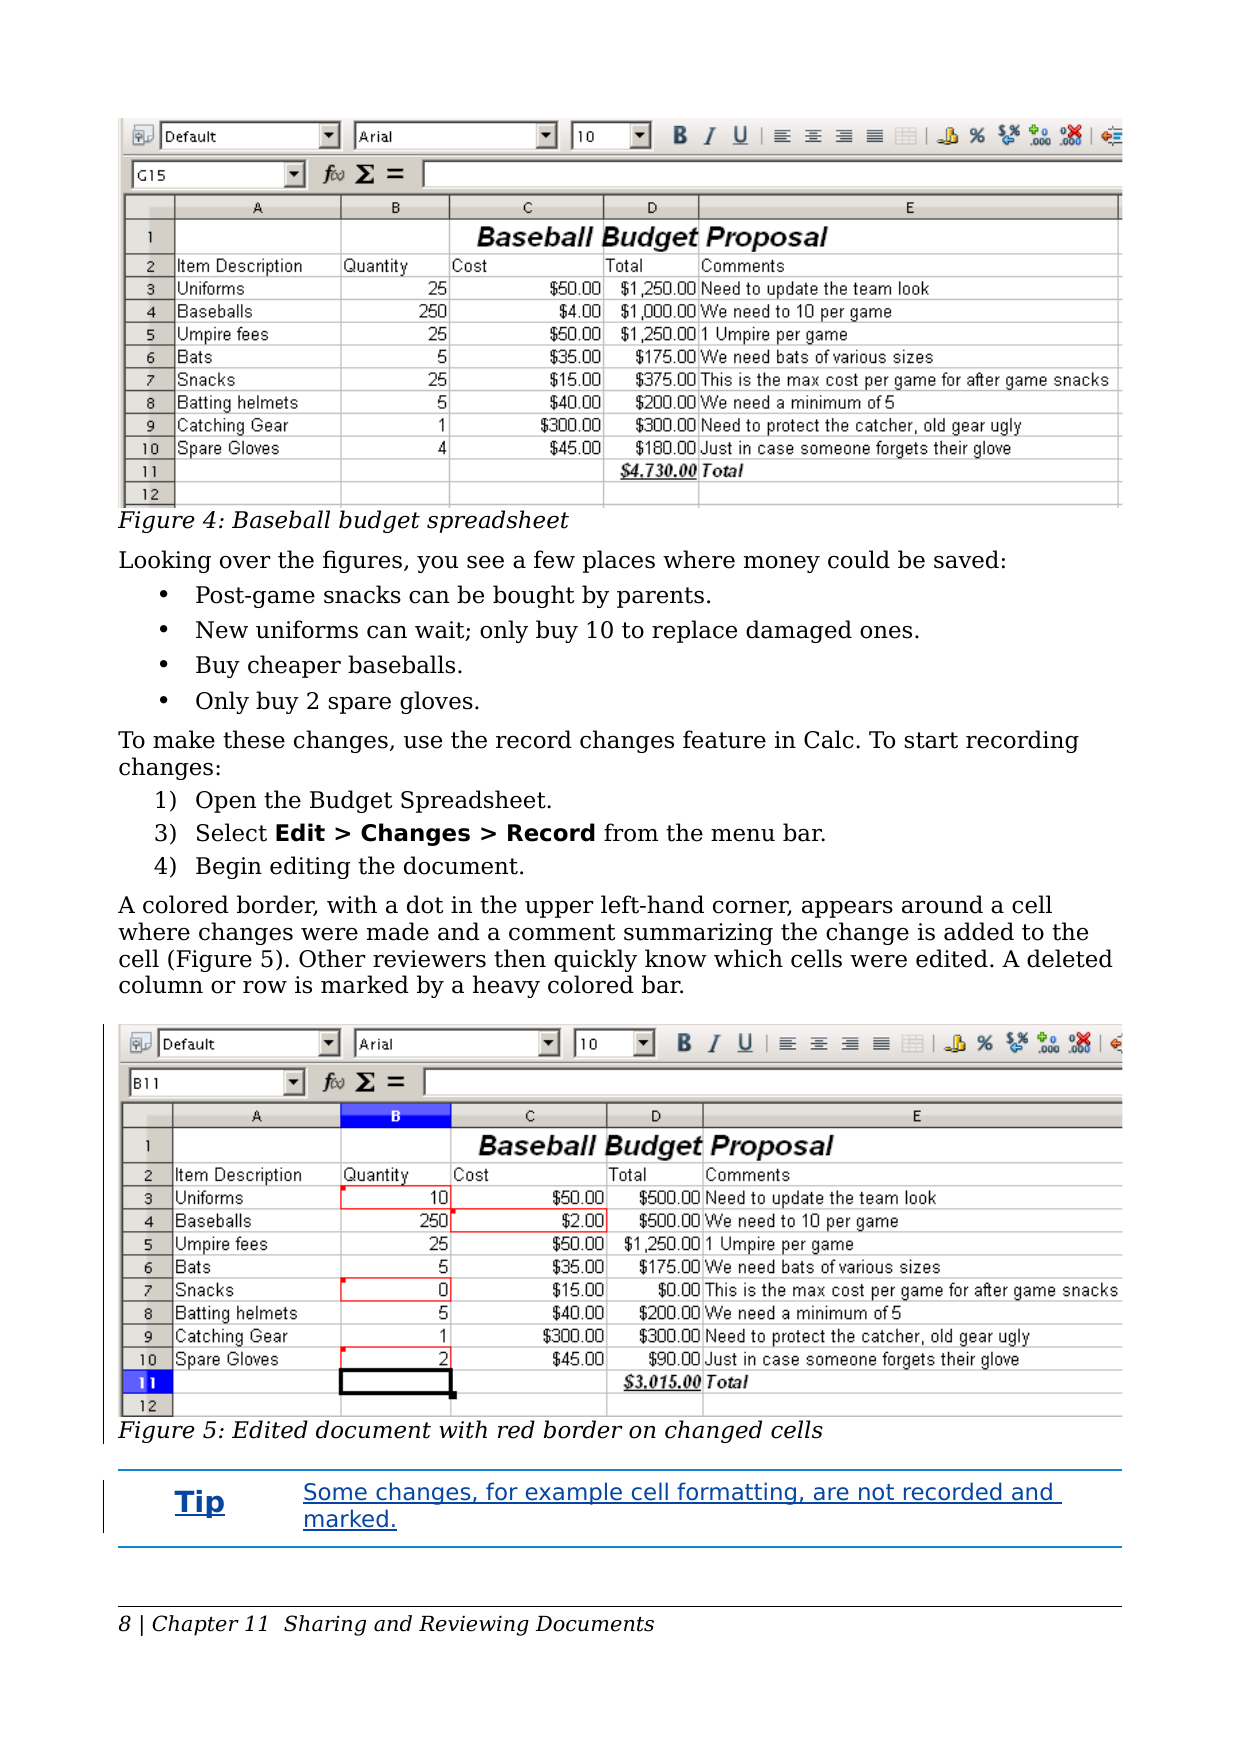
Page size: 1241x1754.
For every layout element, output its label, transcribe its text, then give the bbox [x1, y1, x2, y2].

list Buy cheaper baseballs. [156, 651, 1122, 680]
list Open the Budget Spreadsheet. [177, 787, 1122, 814]
picture [118, 1024, 1123, 1417]
list Begin editing the document. [177, 853, 1122, 880]
list Post-game snacks can be bought by parents. [156, 580, 1122, 609]
list Looking over the figures, you see a few places where money could be saved: [118, 547, 1122, 573]
list Only buy 2 spare gloves. [156, 686, 1122, 715]
list New uniforms can wait; only buy 10 to replace damaged ones. [156, 615, 1122, 644]
picture [118, 118, 1123, 508]
list To make these changes, use the record changes feature in Calc. To start recording changes: [118, 728, 1122, 781]
text A colored border, with a dot in the upper left-hand corner, appears around a cell where changes were made and a comment summarizing the change is added to the cell (Figure 5). Other reviewers then quickly know which cells were edited. A deleted column or row is marked by a heavy colored bar. [118, 892, 1122, 999]
text Figure 4: Baseball budget spreadsheet [118, 508, 1122, 534]
table_header Some changes, for example cell formatting, are not recorded and marked. [281, 1471, 1122, 1546]
text Figure 5: Edited document with red border on changed cells [118, 1417, 1122, 1444]
table_header Tip [118, 1471, 281, 1546]
list Select Edit > Changes > Record from the menu bar. [177, 820, 1122, 847]
